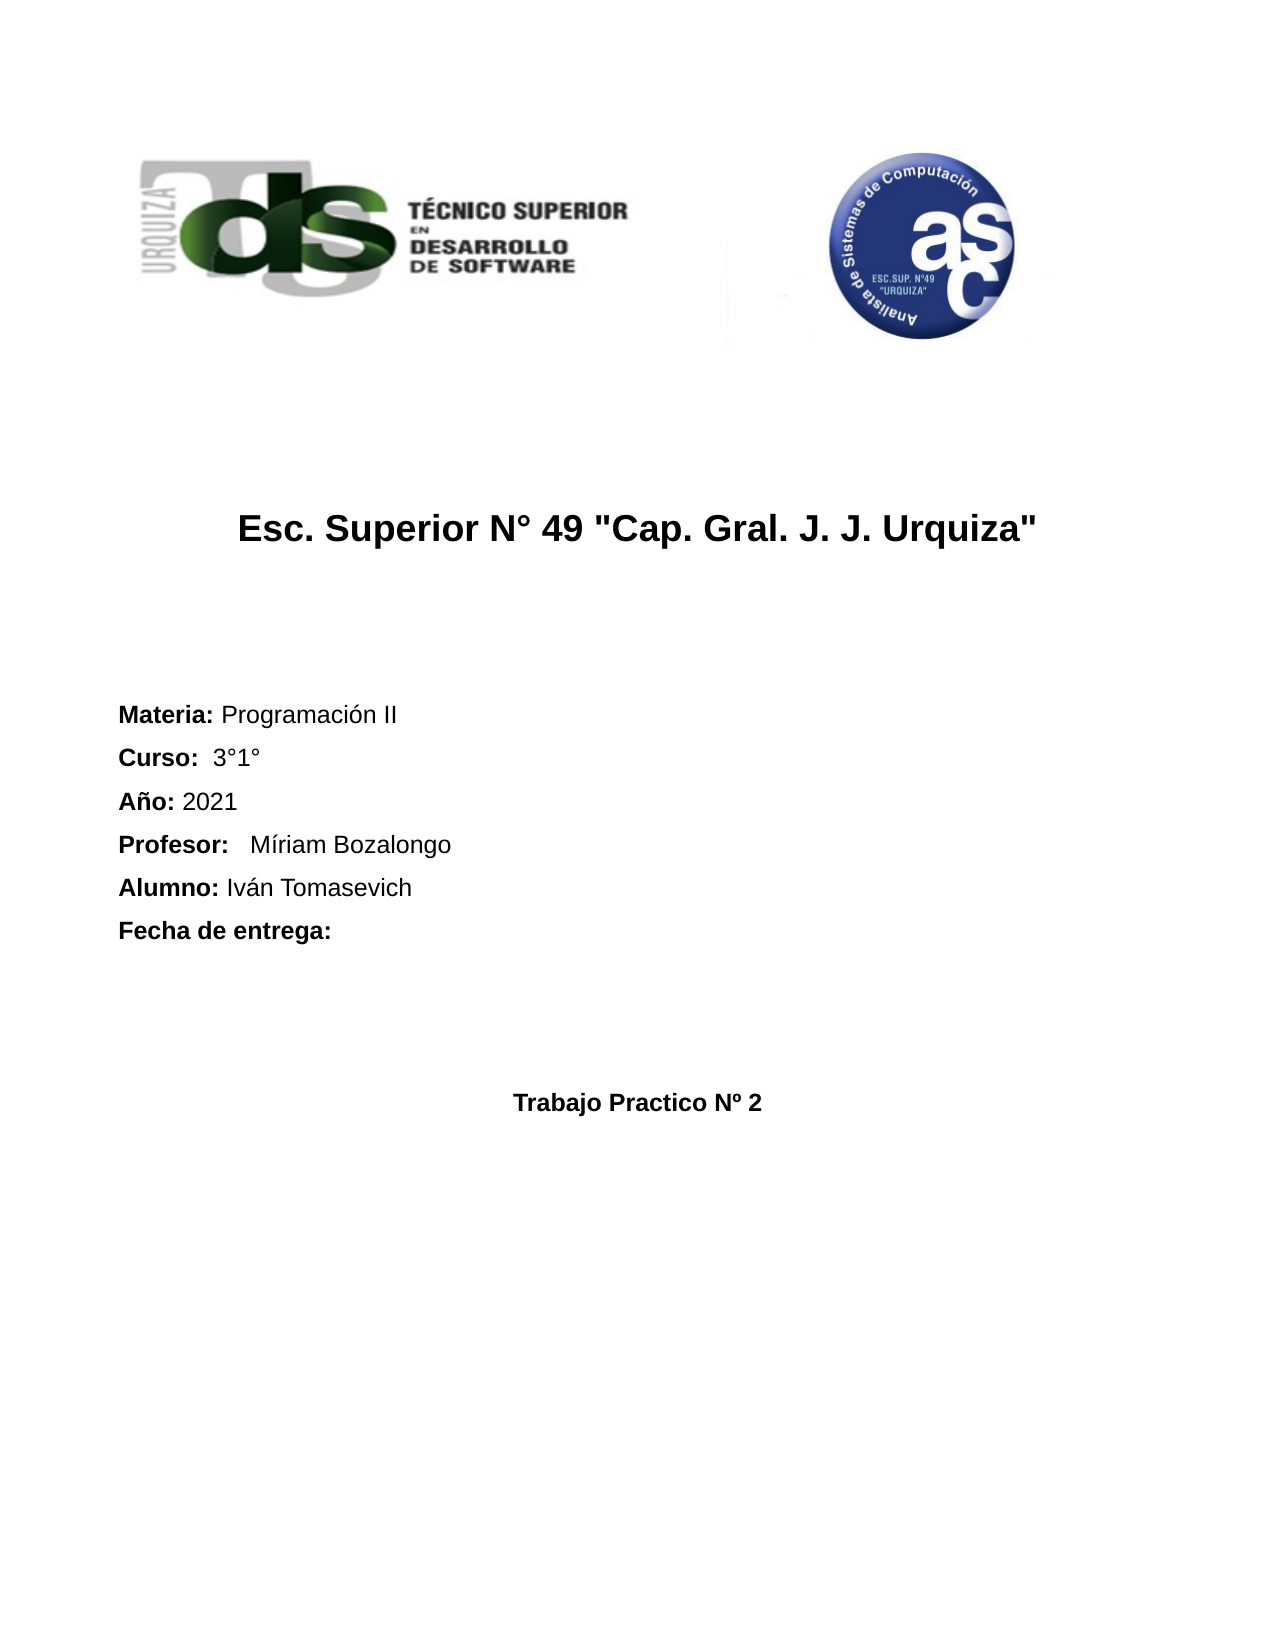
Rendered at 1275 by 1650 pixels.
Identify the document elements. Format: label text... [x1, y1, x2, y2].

text Año: 2021 [118, 787, 1157, 815]
text Esc. Superior N° 49 "Cap. Gral. J. J. Urquiza" [118, 506, 1157, 549]
text Profesor: Míriam Bozalongo [118, 830, 1157, 858]
text Fecha de entrega: [118, 916, 1157, 945]
text Trabajo Practico Nº 2 [118, 1088, 1157, 1117]
picture [123, 146, 644, 327]
text Curso: 3°1° [118, 743, 1157, 772]
text Alumno: Iván Tomasevich [118, 873, 1157, 902]
text Materia: Programación II [118, 700, 1157, 729]
